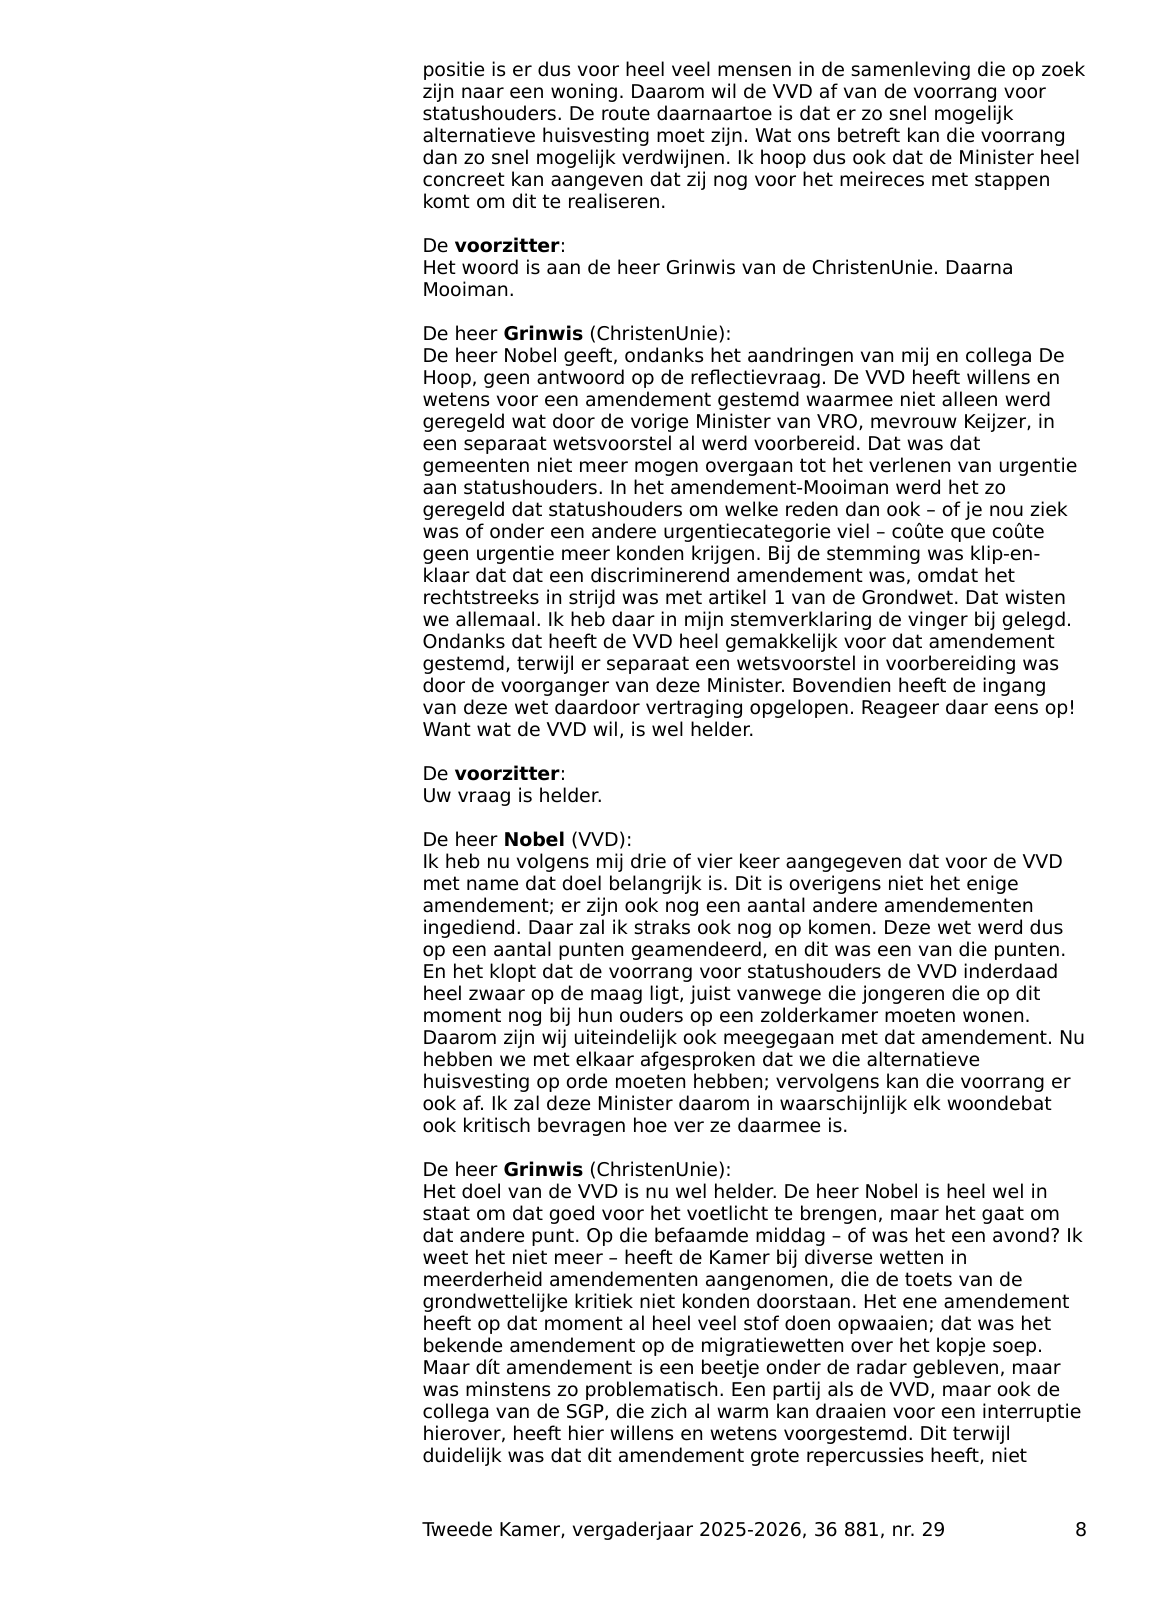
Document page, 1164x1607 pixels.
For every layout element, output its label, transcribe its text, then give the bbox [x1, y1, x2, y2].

text De heer Nobel geeft, ondanks het aandringen van mij en collega De Hoop, geen antwoord op de reflectievraag. De VVD heeft willens en wetens voor een amendement gestemd waarmee niet alleen werd geregeld wat door de vorige Minister van VRO, mevrouw Keijzer, in een separaat wetsvoorstel al werd voorbereid. Dat was dat gemeenten niet meer mogen overgaan tot het verlenen van urgentie aan statushouders. In het amendement-Mooiman werd het zo geregeld dat statushouders om welke reden dan ook – of je nou ziek was of onder een andere urgentiecategorie viel – coûte que coûte geen urgentie meer konden krijgen. Bij de stemming was klip-en-klaar dat dat een discriminerend amendement was, omdat het rechtstreeks in strijd was met artikel 1 van de Grondwet. Dat wisten we allemaal. Ik heb daar in mijn stemverklaring de vinger bij gelegd. Ondanks dat heeft de VVD heel gemakkelijk voor dat amendement gestemd, terwijl er separaat een wetsvoorstel in voorbereiding was door de voorganger van deze Minister. Bovendien heeft de ingang van deze wet daardoor vertraging opgelopen. Reageer daar eens op! Want wat de VVD wil, is wel helder. [422, 345, 1087, 741]
text Het woord is aan de heer Grinwis van de ChristenUnie. Daarna Mooiman. [422, 257, 1087, 301]
text Ik heb nu volgens mij drie of vier keer aangegeven dat voor de VVD met name dat doel belangrijk is. Dit is overigens niet het enige amendement; er zijn ook nog een aantal andere amendementen ingediend. Daar zal ik straks ook nog op komen. Deze wet werd dus op een aantal punten geamendeerd, en dit was een van die punten. En het klopt dat de voorrang voor statushouders de VVD inderdaad heel zwaar op de maag ligt, juist vanwege die jongeren die op dit moment nog bij hun ouders op een zolderkamer moeten wonen. Daarom zijn wij uiteindelijk ook meegegaan met dat amendement. Nu hebben we met elkaar afgesproken dat we die alternatieve huisvesting op orde moeten hebben; vervolgens kan die voorrang er ook af. Ik zal deze Minister daarom in waarschijnlijk elk woondebat ook kritisch bevragen hoe ver ze daarmee is. [422, 851, 1087, 1137]
text Uw vraag is helder. [422, 785, 1087, 807]
text Het doel van de VVD is nu wel helder. De heer Nobel is heel wel in staat om dat goed voor het voetlicht te brengen, maar het gaat om dat andere punt. Op die befaamde middag – of was het een avond? Ik weet het niet meer – heeft de Kamer bij diverse wetten in meerderheid amendementen aangenomen, die de toets van de grondwettelijke kritiek niet konden doorstaan. Het ene amendement heeft op dat moment al heel veel stof doen opwaaien; dat was het bekende amendement op de migratiewetten over het kopje soep. Maar dít amendement is een beetje onder de radar gebleven, maar was minstens zo problematisch. Een partij als de VVD, maar ook de collega van de SGP, die zich al warm kan draaien voor een interruptie hierover, heeft hier willens en wetens voorgestemd. Dit terwijl duidelijk was dat dit amendement grote repercussies heeft, niet [422, 1181, 1087, 1467]
text De heer Nobel (VVD): [422, 829, 1087, 851]
text positie is er dus voor heel veel mensen in de samenleving die op zoek zijn naar een woning. Daarom wil de VVD af van de voorrang voor statushouders. De route daarnaartoe is dat er zo snel mogelijk alternatieve huisvesting moet zijn. Wat ons betreft kan die voorrang dan zo snel mogelijk verdwijnen. Ik hoop dus ook dat de Minister heel concreet kan aangeven dat zij nog voor het meireces met stappen komt om dit te realiseren. [422, 59, 1087, 213]
text De heer Grinwis (ChristenUnie): [422, 1159, 1087, 1181]
text De voorzitter: [422, 235, 1087, 257]
text De voorzitter: [422, 763, 1087, 785]
text De heer Grinwis (ChristenUnie): [422, 323, 1087, 345]
